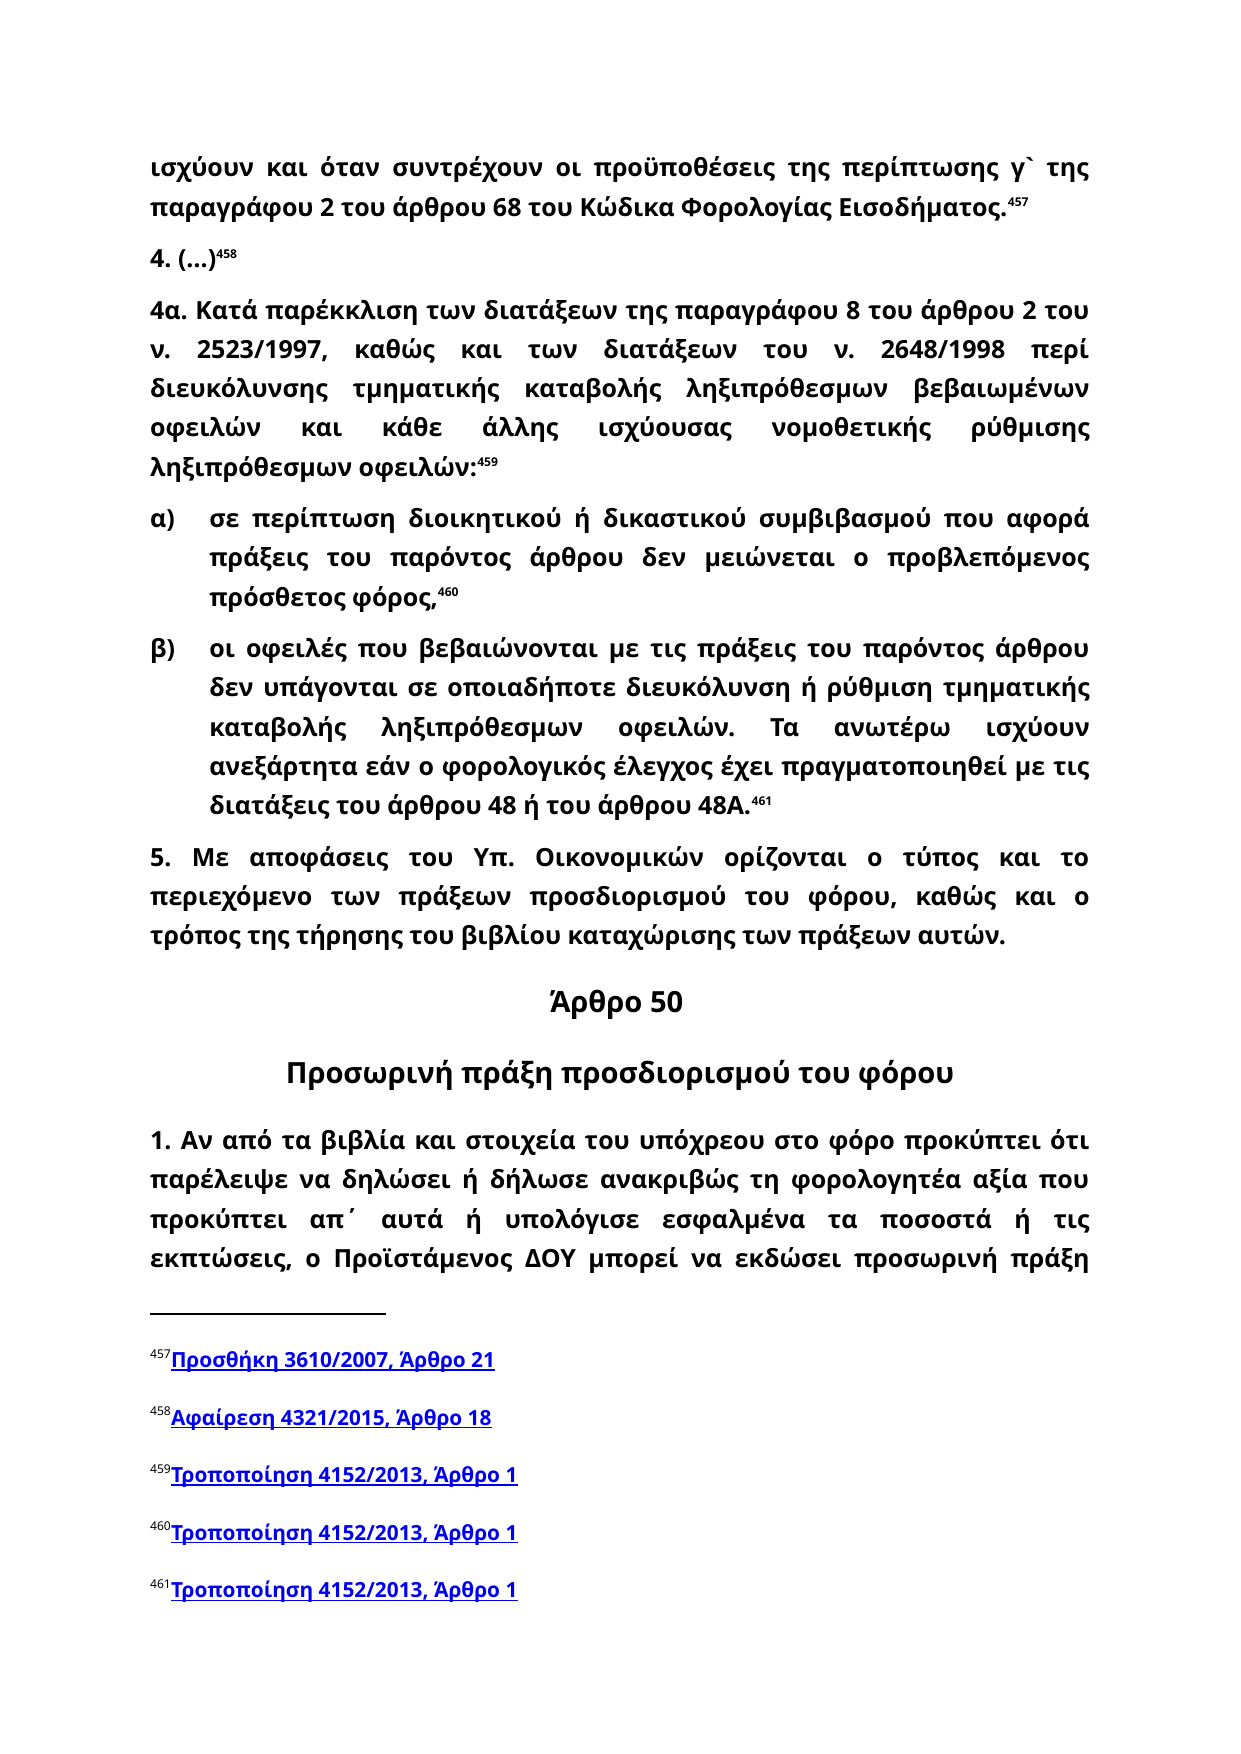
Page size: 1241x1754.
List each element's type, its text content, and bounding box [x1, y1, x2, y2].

list α) σε περίπτωση διοικητικού ή δικαστικού συμβιβασμού που αφορά πράξεις του παρόντος άρθρου δεν μειώνεται ο προβλεπόμενος πρόσθετος φόρος, [150, 501, 1090, 613]
text Τροποποίηση 4152/2013, Άρθρο 1 [150, 1460, 1090, 1489]
text ισχύουν και όταν συντρέχουν οι προϋποθέσεις της περίπτωσης γ` της παραγράφου 2 του άρθρου 68 του Κώδικα Φορολογίας Εισοδήματος. [150, 150, 1090, 223]
list β) οι οφειλές που βεβαιώνονται με τις πράξεις του παρόντος άρθρου δεν υπάγονται σε οποιαδήποτε διευκόλυνση ή ρύθμιση τμηματικής καταβολής ληξιπρόθεσμων οφειλών. Τα ανωτέρω ισχύουν ανεξάρτητα εάν ο φορολογικός έλεγχος έχει πραγματοποιηθεί με τις διατάξεις του άρθρου 48 ή του άρθρου 48Α. [150, 631, 1090, 822]
text 1. Αν από τα βιβλία και στοιχεία του υπόχρεου στο φόρο προκύπτει ότι παρέλειψε να δηλώσει ή δήλωσε ανακριβώς τη φορολογητέα αξία που προκύπτει απ΄ αυτά ή υπολόγισε εσφαλμένα τα ποσοστά ή τις εκπτώσεις, ο Προϊστάμενος ΔΟΥ μπορεί να εκδώσει προσωρινή πράξη [150, 1123, 1090, 1274]
text 5. Με αποφάσεις του Υπ. Οικονομικών ορίζονται ο τύπος και το περιεχόμενο των πράξεων προσδιορισμού του φόρου, καθώς και ο τρόπος της τήρησης του βιβλίου καταχώρισης των πράξεων αυτών. [150, 839, 1090, 952]
text Τροποποίηση 4152/2013, Άρθρο 1 [150, 1518, 1090, 1546]
text Προσθήκη 3610/2007, Άρθρο 21 [150, 1345, 1090, 1373]
text 4. (…) [150, 241, 1090, 275]
text Τροποποίηση 4152/2013, Άρθρο 1 [150, 1576, 1090, 1604]
subtitle Προσωρινή πράξη προσδιορισμού του φόρου [150, 1052, 1090, 1092]
subtitle Άρθρο 50 [150, 982, 1090, 1021]
text 4α. Κατά παρέκκλιση των διατάξεων της παραγράφου 8 του άρθρου 2 του ν. 2523/1997, καθώς και των διατάξεων του ν. 2648/1998 περί διευκόλυνσης τμηματικής καταβολής ληξιπρόθεσμων βεβαιωμένων οφειλών και κάθε άλλης ισχύουσας νομοθετικής ρύθμισης ληξιπρόθεσμων οφειλών: [150, 292, 1090, 483]
text Αφαίρεση 4321/2015, Άρθρο 18 [150, 1403, 1090, 1431]
